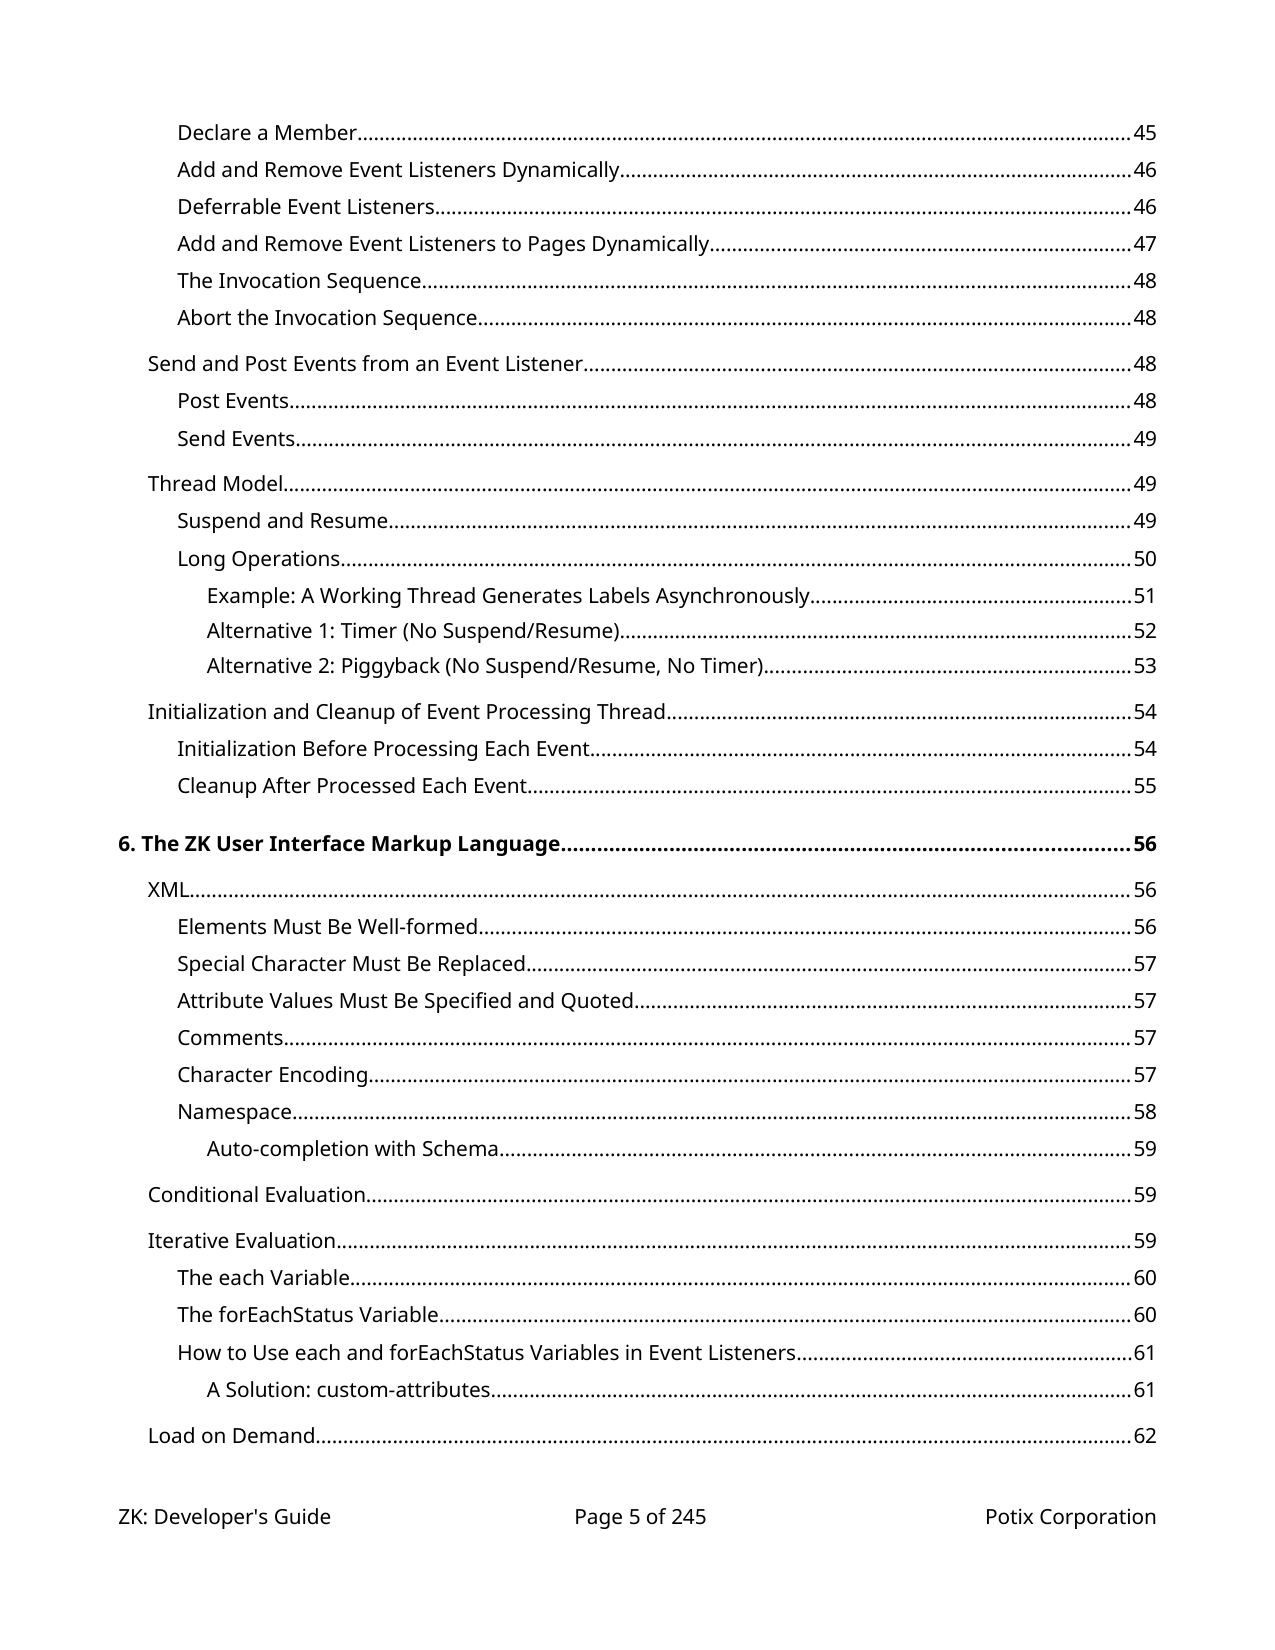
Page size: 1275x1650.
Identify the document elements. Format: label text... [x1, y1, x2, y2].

text Declare a Member 45 [177, 118, 1157, 146]
text Deferrable Event Listeners 46 [177, 192, 1157, 221]
text Comments 57 [177, 1023, 1157, 1052]
text Alternative 2: Piggyback (No Suspend/Resume, No Timer) 53 [207, 651, 1157, 679]
text Namespace 58 [177, 1097, 1157, 1126]
text Example: A Working Thread Generates Labels Asynchronously 51 [207, 581, 1157, 609]
text Conditional Evaluation 59 [148, 1181, 1157, 1209]
text Initialization and Cleanup of Event Processing Thread 54 [148, 697, 1157, 725]
text Attribute Values Must Be Specified and Quoted 57 [177, 986, 1157, 1014]
text Special Character Must Be Replaced 57 [177, 949, 1157, 977]
text Initialization Before Processing Each Event 54 [177, 734, 1157, 762]
text XML 56 [148, 875, 1157, 903]
text Send and Post Events from an Event Listener 48 [148, 349, 1157, 378]
text 6. The ZK User Interface Markup Language 56 [118, 829, 1157, 857]
text Post Events 48 [177, 387, 1157, 415]
text The forEachStatus Variable 60 [177, 1301, 1157, 1329]
text Add and Remove Event Listeners Dynamically 46 [177, 155, 1157, 183]
text A Solution: custom-attributes 61 [207, 1375, 1157, 1403]
text Thread Model 49 [148, 469, 1157, 498]
text Add and Remove Event Listeners to Pages Dynamically 47 [177, 229, 1157, 258]
text Suspend and Resume 49 [177, 507, 1157, 535]
text The each Variable 60 [177, 1263, 1157, 1292]
text Load on Demand 62 [148, 1421, 1157, 1449]
text Send Events 49 [177, 424, 1157, 452]
text Iterative Evaluation 59 [148, 1226, 1157, 1255]
text Character Encoding 57 [177, 1060, 1157, 1089]
text Alternative 1: Timer (No Suspend/Resume) 52 [207, 616, 1157, 644]
text Abort the Invocation Sequence 48 [177, 303, 1157, 332]
text Auto-completion with Schema 59 [207, 1134, 1157, 1163]
text Elements Must Be Well-formed 56 [177, 912, 1157, 940]
text Cleanup After Processed Each Event 55 [177, 771, 1157, 799]
text Long Operations 50 [177, 544, 1157, 572]
text How to Use each and forEachStatus Variables in Event Listeners 61 [177, 1338, 1157, 1366]
text The Invocation Sequence 48 [177, 266, 1157, 295]
